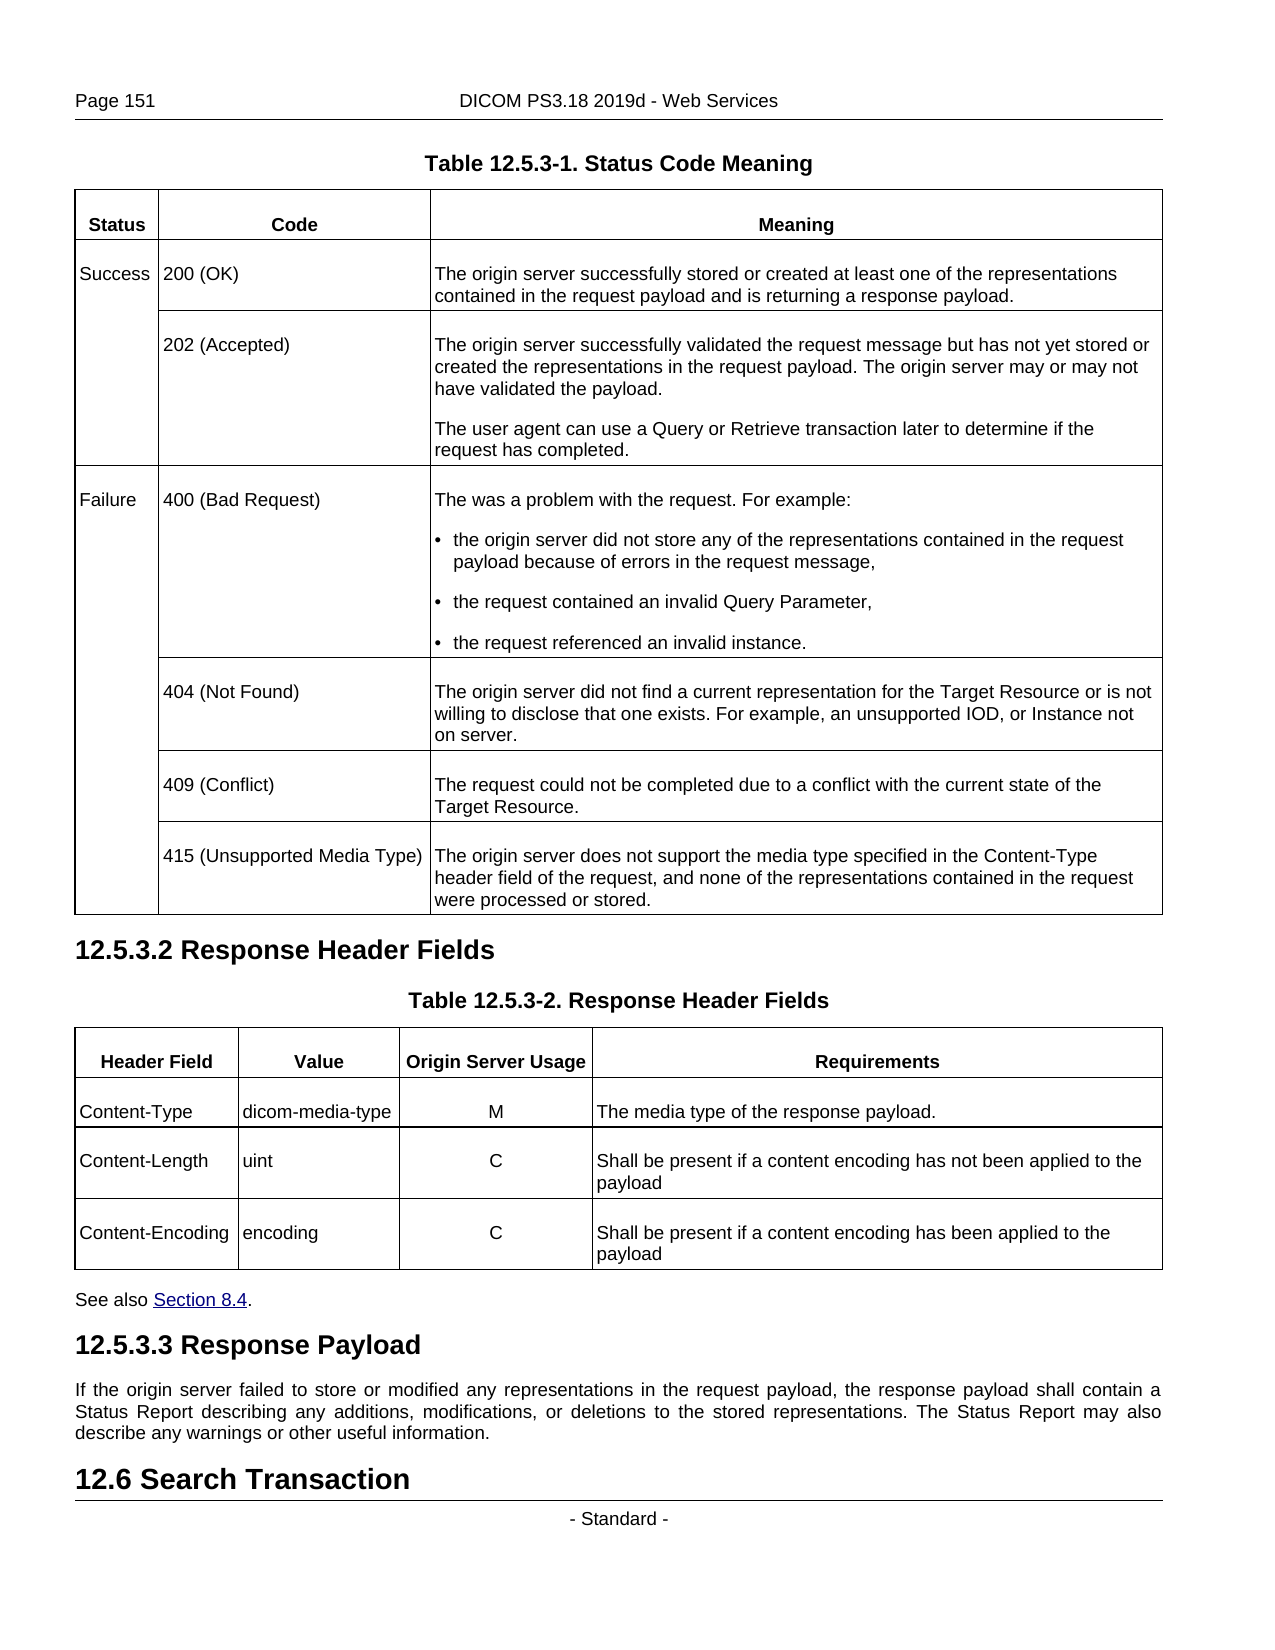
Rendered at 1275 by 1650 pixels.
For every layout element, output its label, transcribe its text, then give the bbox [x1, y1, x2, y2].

table_cell 409 (Conflict) [159, 751, 430, 821]
table_cell Content-Encoding [76, 1199, 238, 1269]
table_cell Failure [76, 466, 158, 914]
table_cell Shall be present if a content encoding has been applied to the payload [593, 1199, 1162, 1269]
text If the origin server failed to store or modified any representations in the request payload, the response payload shall contain a Status Report describing any additions, modifications, or deletions to the stored representations. The Status Report may also describe any warnings or other useful information. [75, 1379, 1162, 1444]
table_cell C [400, 1128, 592, 1198]
table_cell The origin server did not find a current representation for the Target Resource or is not willing to disclose that one exists. For example, an unsupported IOD, or Instance not on server. [431, 658, 1162, 750]
text Table 12.5.3-1. Status Code Meaning [75, 150, 1162, 176]
table_cell 404 (Not Found) [159, 658, 430, 750]
table_cell The origin server does not support the media type specified in the Content-Type header field of the request, and none of the representations contained in the request were processed or stored. [431, 822, 1162, 914]
table_cell M [400, 1078, 592, 1126]
text Table 12.5.3-2. Response Header Fields [75, 988, 1162, 1013]
text 12.5.3.2 Response Header Fields [75, 934, 1162, 965]
table_header Value [239, 1028, 399, 1077]
table_cell 200 (OK) [159, 240, 430, 310]
table_cell The media type of the response payload. [593, 1078, 1162, 1126]
table_cell dicom-media-type [239, 1078, 399, 1126]
table_header Requirements [593, 1028, 1162, 1077]
table_cell 400 (Bad Request) [159, 466, 430, 657]
table_header Header Field [76, 1028, 238, 1077]
table_cell Success [76, 240, 158, 465]
table_header Status [76, 190, 158, 239]
table_cell Content-Type [76, 1078, 238, 1126]
table_header Origin Server Usage [400, 1028, 592, 1077]
table_cell Shall be present if a content encoding has not been applied to the payload [593, 1128, 1162, 1198]
table_cell The origin server successfully validated the request message but has not yet stored or created the representations in the request payload. The origin server may or may not have validated the payload. The user agent can use a Query or Retrieve transaction later to determine if the request has completed. [431, 311, 1162, 465]
text 12.6 Search Transaction [75, 1462, 1162, 1496]
table_cell C [400, 1199, 592, 1269]
table_cell encoding [239, 1199, 399, 1269]
table_cell 415 (Unsupported Media Type) [159, 822, 430, 914]
table_cell Content-Length [76, 1128, 238, 1198]
table_cell uint [239, 1128, 399, 1198]
table_header Code [159, 190, 430, 239]
text See also Section 8.4. [75, 1289, 1162, 1310]
table_header Meaning [431, 190, 1162, 239]
table_cell The request could not be completed due to a conflict with the current state of the Target Resource. [431, 751, 1162, 821]
table_cell 202 (Accepted) [159, 311, 430, 465]
text 12.5.3.3 Response Payload [75, 1329, 1162, 1360]
table_cell The was a problem with the request. For example: • the origin server did not store any of the representations contained in the request payload because of errors in the request message, • the request contained an invalid Query Parameter, • the request referenced an invalid instance. [431, 466, 1162, 657]
table_cell The origin server successfully stored or created at least one of the representations contained in the request payload and is returning a response payload. [431, 240, 1162, 310]
